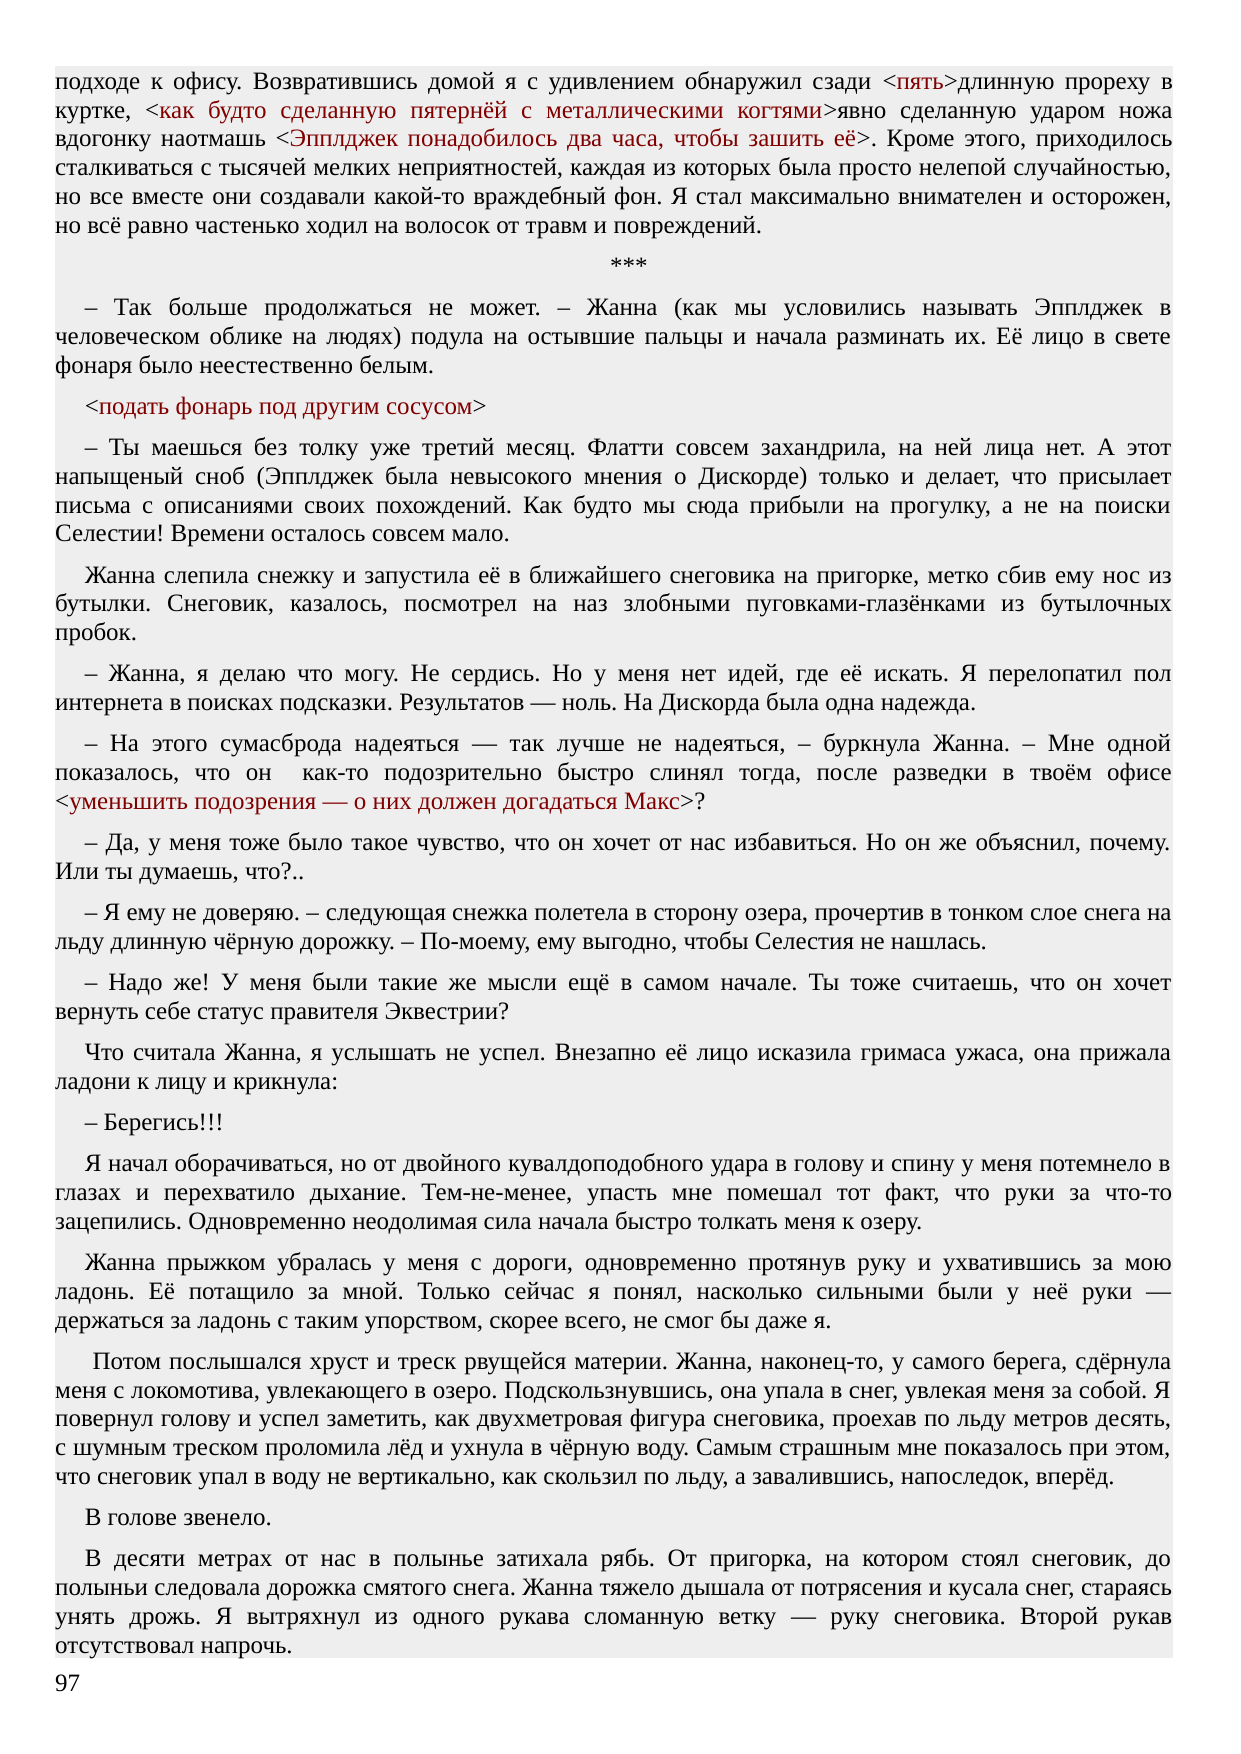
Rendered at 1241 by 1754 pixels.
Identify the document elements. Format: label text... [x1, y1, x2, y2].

text – Я ему не доверяю. – следующая снежка полетела в сторону озера, прочертив в тонком слое снега на льду длинную чёрную дорожку. – По-моему, ему выгодно, чтобы Селестия не нашлась. [55, 897, 1173, 955]
text – Жанна, я делаю что могу. Не сердись. Но у меня нет идей, где её искать. Я перелопатил пол интернета в поисках подсказки. Результатов — ноль. На Дискорда была одна надежда. [55, 658, 1173, 716]
text В голове звенело. [55, 1502, 1173, 1531]
text *** [55, 251, 1173, 280]
text – Надо же! У меня были такие же мысли ещё в самом начале. Ты тоже считаешь, что он хочет вернуть себе статус правителя Эквестрии? [55, 967, 1173, 1025]
text – На этого сумасброда надеяться — так лучше не надеяться, – буркнула Жанна. – Мне одной показалось, что он как-то подозрительно быстро слинял тогда, после разведки в твоём офисе <уменьшить подозрения — о них должен догадаться Макс>? [55, 728, 1173, 815]
text В десяти метрах от нас в полынье затихала рябь. От пригорка, на котором стоял снеговик, до полыньи следовала дорожка смятого снега. Жанна тяжело дышала от потрясения и кусала снег, стараясь унять дрожь. Я вытряхнул из одного рукава сломанную ветку — руку снеговика. Второй рукав отсутствовал напрочь. [55, 1543, 1173, 1658]
text – Да, у меня тоже было такое чувство, что он хочет от нас избавиться. Но он же объяснил, почему. Или ты думаешь, что?.. [55, 827, 1173, 885]
text Я начал оборачиваться, но от двойного кувалдоподобного удара в голову и спину у меня потемнело в глазах и перехватило дыхание. Тем-не-менее, упасть мне помешал тот факт, что руки за что-то зацепились. Одновременно неодолимая сила начала быстро толкать меня к озеру. [55, 1148, 1173, 1235]
text Потом послышался хруст и треск рвущейся материи. Жанна, наконец-то, у самого берега, сдёрнула меня с локомотива, увлекающего в озеро. Подскользнувшись, она упала в снег, увлекая меня за собой. Я повернул голову и успел заметить, как двухметровая фигура снеговика, проехав по льду метров десять, с шумным треском проломила лёд и ухнула в чёрную воду. Самым страшным мне показалось при этом, что снеговик упал в воду не вертикально, как скользил по льду, а завалившись, напоследок, вперёд. [55, 1346, 1173, 1490]
text подходе к офису. Возвратившись домой я с удивлением обнаружил сзади <пять>длинную прореху в куртке, <как будто сделанную пятернёй с металлическими когтями>явно сделанную ударом ножа вдогонку наотмашь <Эпплджек понадобилось два часа, чтобы зашить её>. Кроме этого, приходилось сталкиваться с тысячей мелких неприятностей, каждая из которых была просто нелепой случайностью, но все вместе они создавали какой-то враждебный фон. Я стал максимально внимателен и осторожен, но всё равно частенько ходил на волосок от травм и повреждений. [55, 66, 1173, 238]
text Что считала Жанна, я услышать не успел. Внезапно её лицо исказила гримаса ужаса, она прижала ладони к лицу и крикнула: [55, 1037, 1173, 1095]
text – Так больше продолжаться не может. – Жанна (как мы условились называть Эпплджек в человеческом облике на людях) подула на остывшие пальцы и начала разминать их. Её лицо в свете фонаря было неестественно белым. [55, 292, 1173, 378]
text <подать фонарь под другим сосусом> [55, 391, 1173, 420]
text – Ты маешься без толку уже третий месяц. Флатти совсем захандрила, на ней лица нет. А этот напыщеный сноб (Эпплджек была невысокого мнения о Дискорде) только и делает, что присылает письма с описаниями своих похождений. Как будто мы сюда прибыли на прогулку, а не на поиски Селестии! Времени осталось совсем мало. [55, 432, 1173, 547]
text Жанна прыжком убралась у меня с дороги, одновременно протянув руку и ухватившись за мою ладонь. Её потащило за мной. Только сейчас я понял, насколько сильными были у неё руки — держаться за ладонь с таким упорством, скорее всего, не смог бы даже я. [55, 1247, 1173, 1333]
text – Берегись!!! [55, 1107, 1173, 1136]
text Жанна слепила снежку и запустила её в ближайшего снеговика на пригорке, метко сбив ему нос из бутылки. Снеговик, казалось, посмотрел на наз злобными пуговками-глазёнками из бутылочных пробок. [55, 560, 1173, 646]
